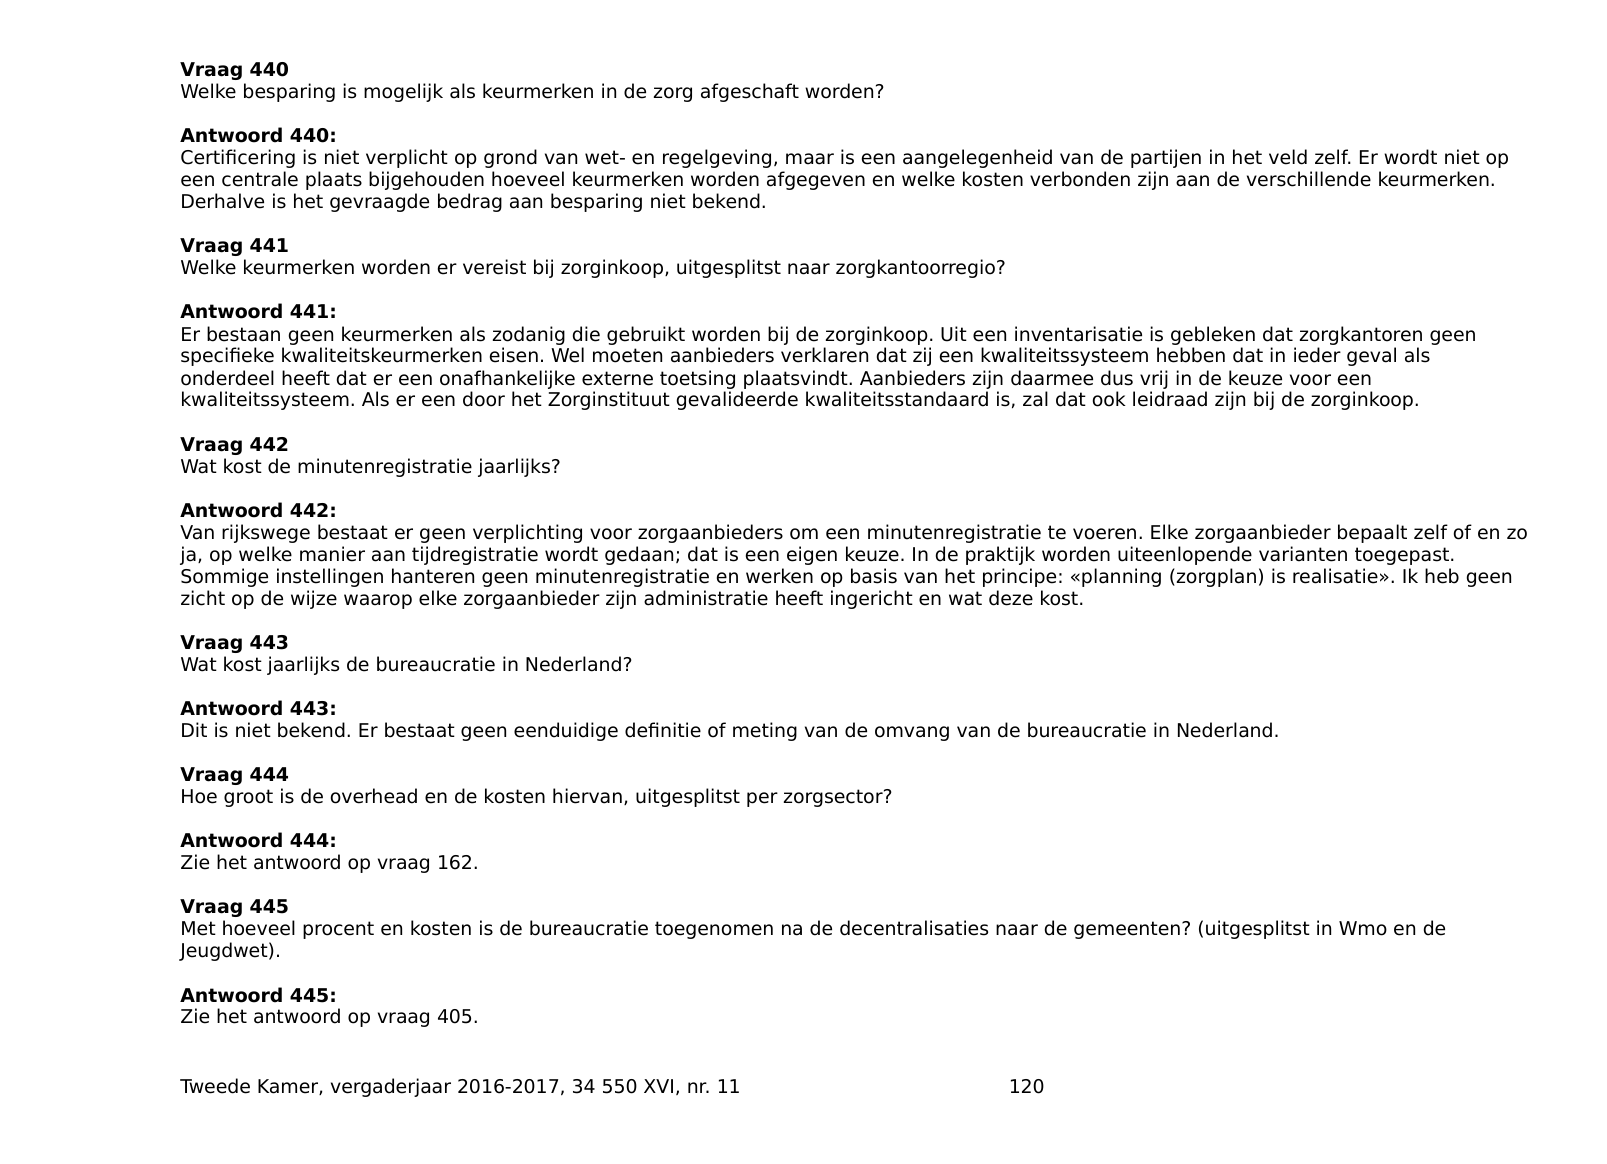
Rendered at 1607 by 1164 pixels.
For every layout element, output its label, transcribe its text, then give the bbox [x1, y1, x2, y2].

text Hoe groot is de overhead en de kosten hiervan, uitgesplitst per zorgsector? [180, 786, 1529, 808]
text Antwoord 442: [180, 500, 1529, 522]
text Wat kost jaarlijks de bureaucratie in Nederland? [180, 654, 1529, 676]
text Wat kost de minutenregistratie jaarlijks? [180, 456, 1529, 477]
text Vraag 440 [180, 59, 1529, 81]
text Vraag 444 [180, 764, 1529, 786]
text Van rijkswege bestaat er geen verplichting voor zorgaanbieders om een minutenregistratie te voeren. Elke zorgaanbieder bepaalt zelf of en zo ja, op welke manier aan tijdregistratie wordt gedaan; dat is een eigen keuze. In de praktijk worden uiteenlopende varianten toegepast. Sommige instellingen hanteren geen minutenregistratie en werken op basis van het principe: «planning (zorgplan) is realisatie». Ik heb geen zicht op de wijze waarop elke zorgaanbieder zijn administratie heeft ingericht en wat deze kost. [180, 522, 1529, 609]
text Certificering is niet verplicht op grond van wet- en regelgeving, maar is een aangelegenheid van de partijen in het veld zelf. Er wordt niet op een centrale plaats bijgehouden hoeveel keurmerken worden afgegeven en welke kosten verbonden zijn aan de verschillende keurmerken. Derhalve is het gevraagde bedrag aan besparing niet bekend. [180, 147, 1529, 213]
text Zie het antwoord op vraag 162. [180, 852, 1529, 874]
text Antwoord 445: [180, 984, 1529, 1006]
text Antwoord 440: [180, 125, 1529, 147]
text Antwoord 443: [180, 698, 1529, 720]
text Welke keurmerken worden er vereist bij zorginkoop, uitgesplitst naar zorgkantoorregio? [180, 257, 1529, 279]
text Er bestaan geen keurmerken als zodanig die gebruikt worden bij de zorginkoop. Uit een inventarisatie is gebleken dat zorgkantoren geen specifieke kwaliteitskeurmerken eisen. Wel moeten aanbieders verklaren dat zij een kwaliteitssysteem hebben dat in ieder geval als onderdeel heeft dat er een onafhankelijke externe toetsing plaatsvindt. Aanbieders zijn daarmee dus vrij in de keuze voor een kwaliteitssysteem. Als er een door het Zorginstituut gevalideerde kwaliteitsstandaard is, zal dat ook leidraad zijn bij de zorginkoop. [180, 323, 1529, 411]
text Dit is niet bekend. Er bestaat geen eenduidige definitie of meting van de omvang van de bureaucratie in Nederland. [180, 720, 1529, 742]
text Welke besparing is mogelijk als keurmerken in de zorg afgeschaft worden? [180, 81, 1529, 103]
text Zie het antwoord op vraag 405. [180, 1006, 1529, 1028]
text Vraag 445 [180, 896, 1529, 918]
text Met hoeveel procent en kosten is de bureaucratie toegenomen na de decentralisaties naar de gemeenten? (uitgesplitst in Wmo en de Jeugdwet). [180, 918, 1529, 962]
text Antwoord 444: [180, 830, 1529, 852]
text Vraag 442 [180, 433, 1529, 456]
text Vraag 441 [180, 235, 1529, 257]
text Antwoord 441: [180, 301, 1529, 323]
text Vraag 443 [180, 632, 1529, 654]
